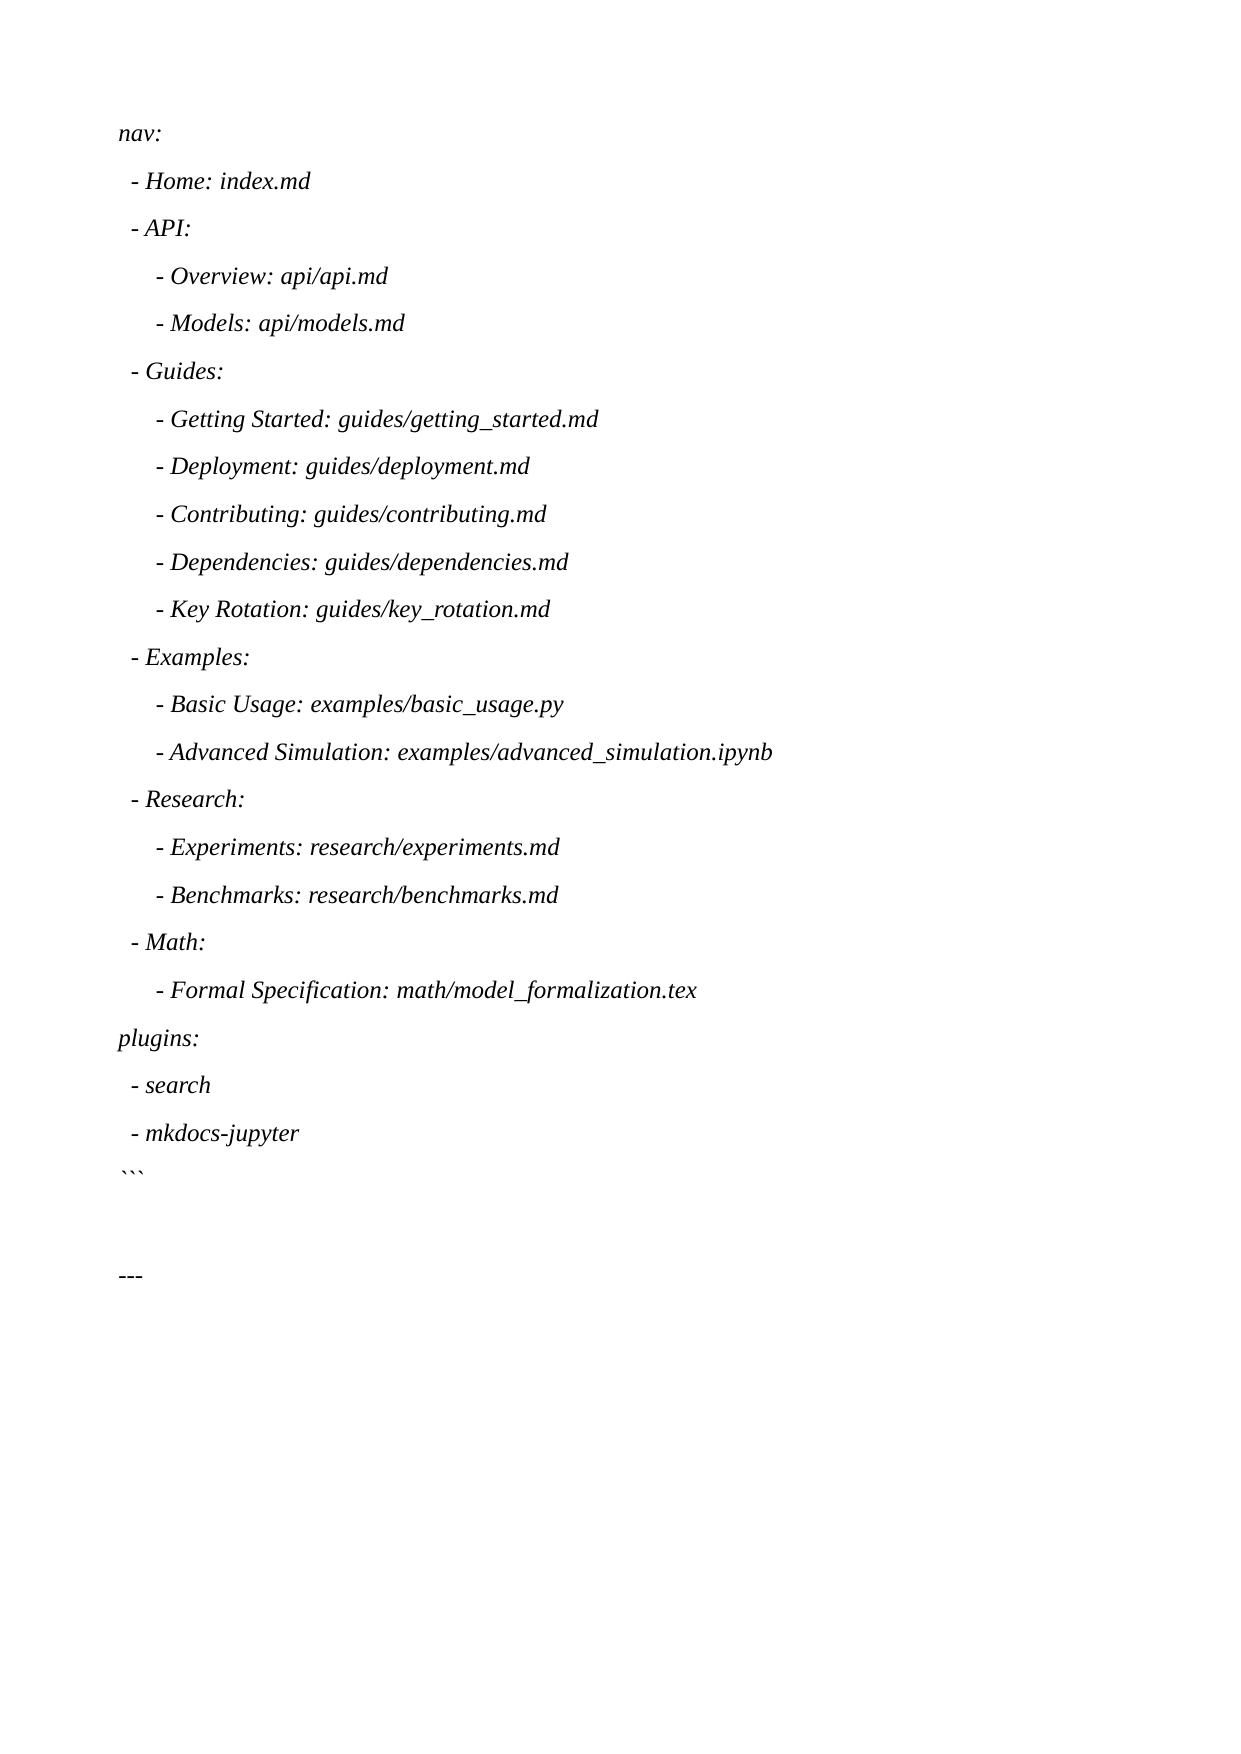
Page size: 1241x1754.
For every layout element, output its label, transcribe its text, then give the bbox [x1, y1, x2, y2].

text nav: [118, 118, 1122, 147]
text - Examples: [118, 642, 1122, 671]
text ``` [118, 1165, 1122, 1194]
text --- [118, 1261, 1122, 1289]
text - Contributing: guides/contributing.md [118, 499, 1122, 528]
text - Dependencies: guides/dependencies.md [118, 547, 1122, 575]
text - search [118, 1070, 1122, 1099]
text - Getting Started: guides/getting_started.md [118, 404, 1122, 432]
text - Research: [118, 784, 1122, 813]
text - Advanced Simulation: examples/advanced_simulation.ipynb [118, 737, 1122, 766]
text - Formal Specification: math/model_formalization.tex [118, 975, 1122, 1004]
text - Models: api/models.md [118, 308, 1122, 337]
text plugins: [118, 1023, 1122, 1051]
text - API: [118, 213, 1122, 242]
text - Basic Usage: examples/basic_usage.py [118, 689, 1122, 718]
text - Math: [118, 927, 1122, 956]
text - Benchmarks: research/benchmarks.md [118, 880, 1122, 908]
text - Home: index.md [118, 166, 1122, 194]
text - Experiments: research/experiments.md [118, 832, 1122, 861]
text - Deployment: guides/deployment.md [118, 451, 1122, 480]
text - Overview: api/api.md [118, 261, 1122, 290]
text - Key Rotation: guides/key_rotation.md [118, 594, 1122, 623]
text - mkdocs-jupyter [118, 1118, 1122, 1147]
text - Guides: [118, 356, 1122, 385]
